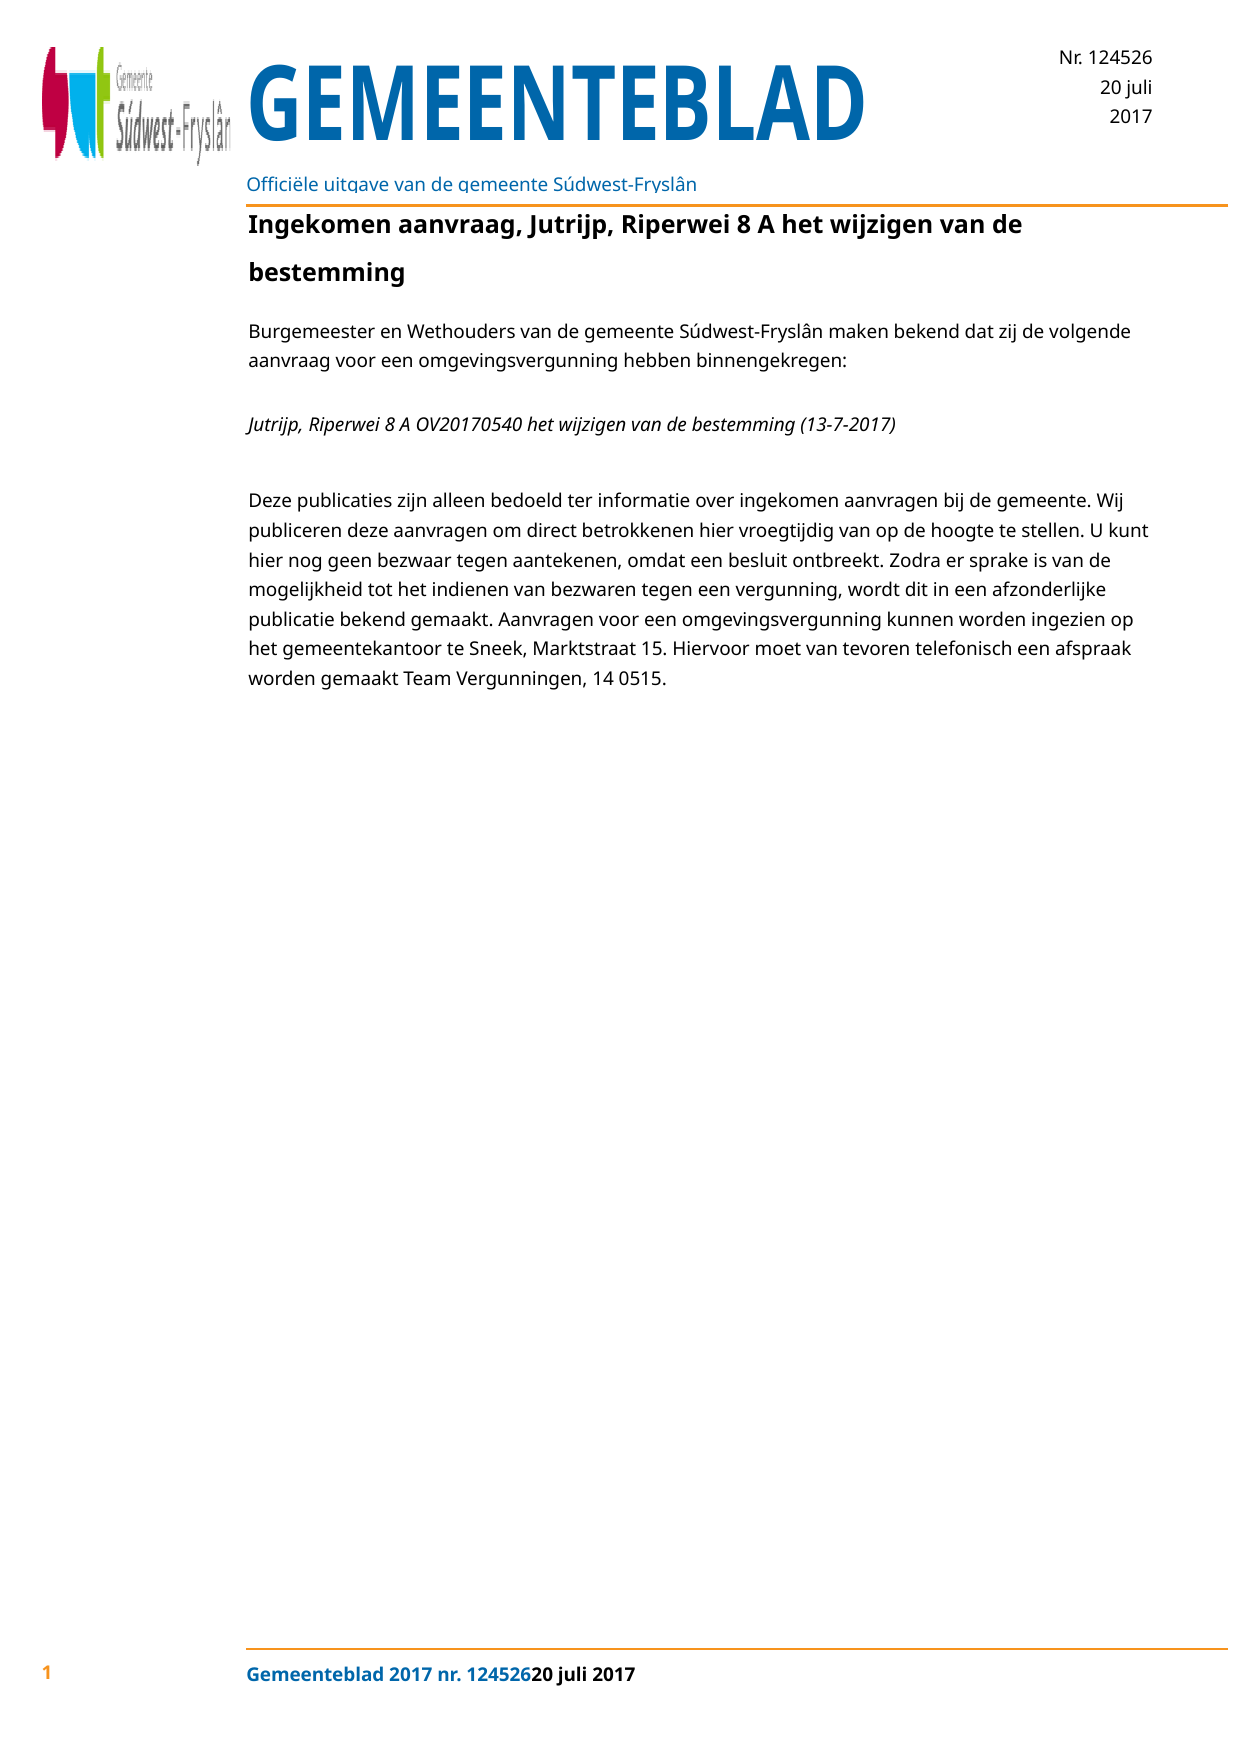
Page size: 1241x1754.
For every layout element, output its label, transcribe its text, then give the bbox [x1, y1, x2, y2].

text Ingekomen aanvraag, Jutrijp, Riperwei 8 A het wijzigen van de bestemming [248, 207, 1152, 288]
text Deze publicaties zijn alleen bedoeld ter informatie over ingekomen aanvragen bij de gemeente. Wij publiceren deze aanvragen om direct betrokkenen hier vroegtijdig van op de hoogte te stellen. U kunt hier nog geen bezwaar tegen aantekenen, omdat een besluit ontbreekt. Zodra er sprake is van de mogelijkheid tot het indienen van bezwaren tegen een vergunning, wordt dit in een afzonderlijke publicatie bekend gemaakt. Aanvragen voor een omgevingsvergunning kunnen worden ingezien op het gemeentekantoor te Sneek, Marktstraat 15. Hiervoor moet van tevoren telefonisch een afspraak worden gemaakt Team Vergunningen, 14 0515. [248, 488, 1152, 691]
text Burgemeester en Wethouders van de gemeente Súdwest-Fryslân maken bekend dat zij de volgende aanvraag voor een omgevingsvergunning hebben binnengekregen: [248, 318, 1152, 373]
picture [41, 47, 231, 172]
text Jutrijp, Riperwei 8 A OV20170540 het wijzigen van de bestemming (13-7-2017) [248, 411, 1152, 437]
